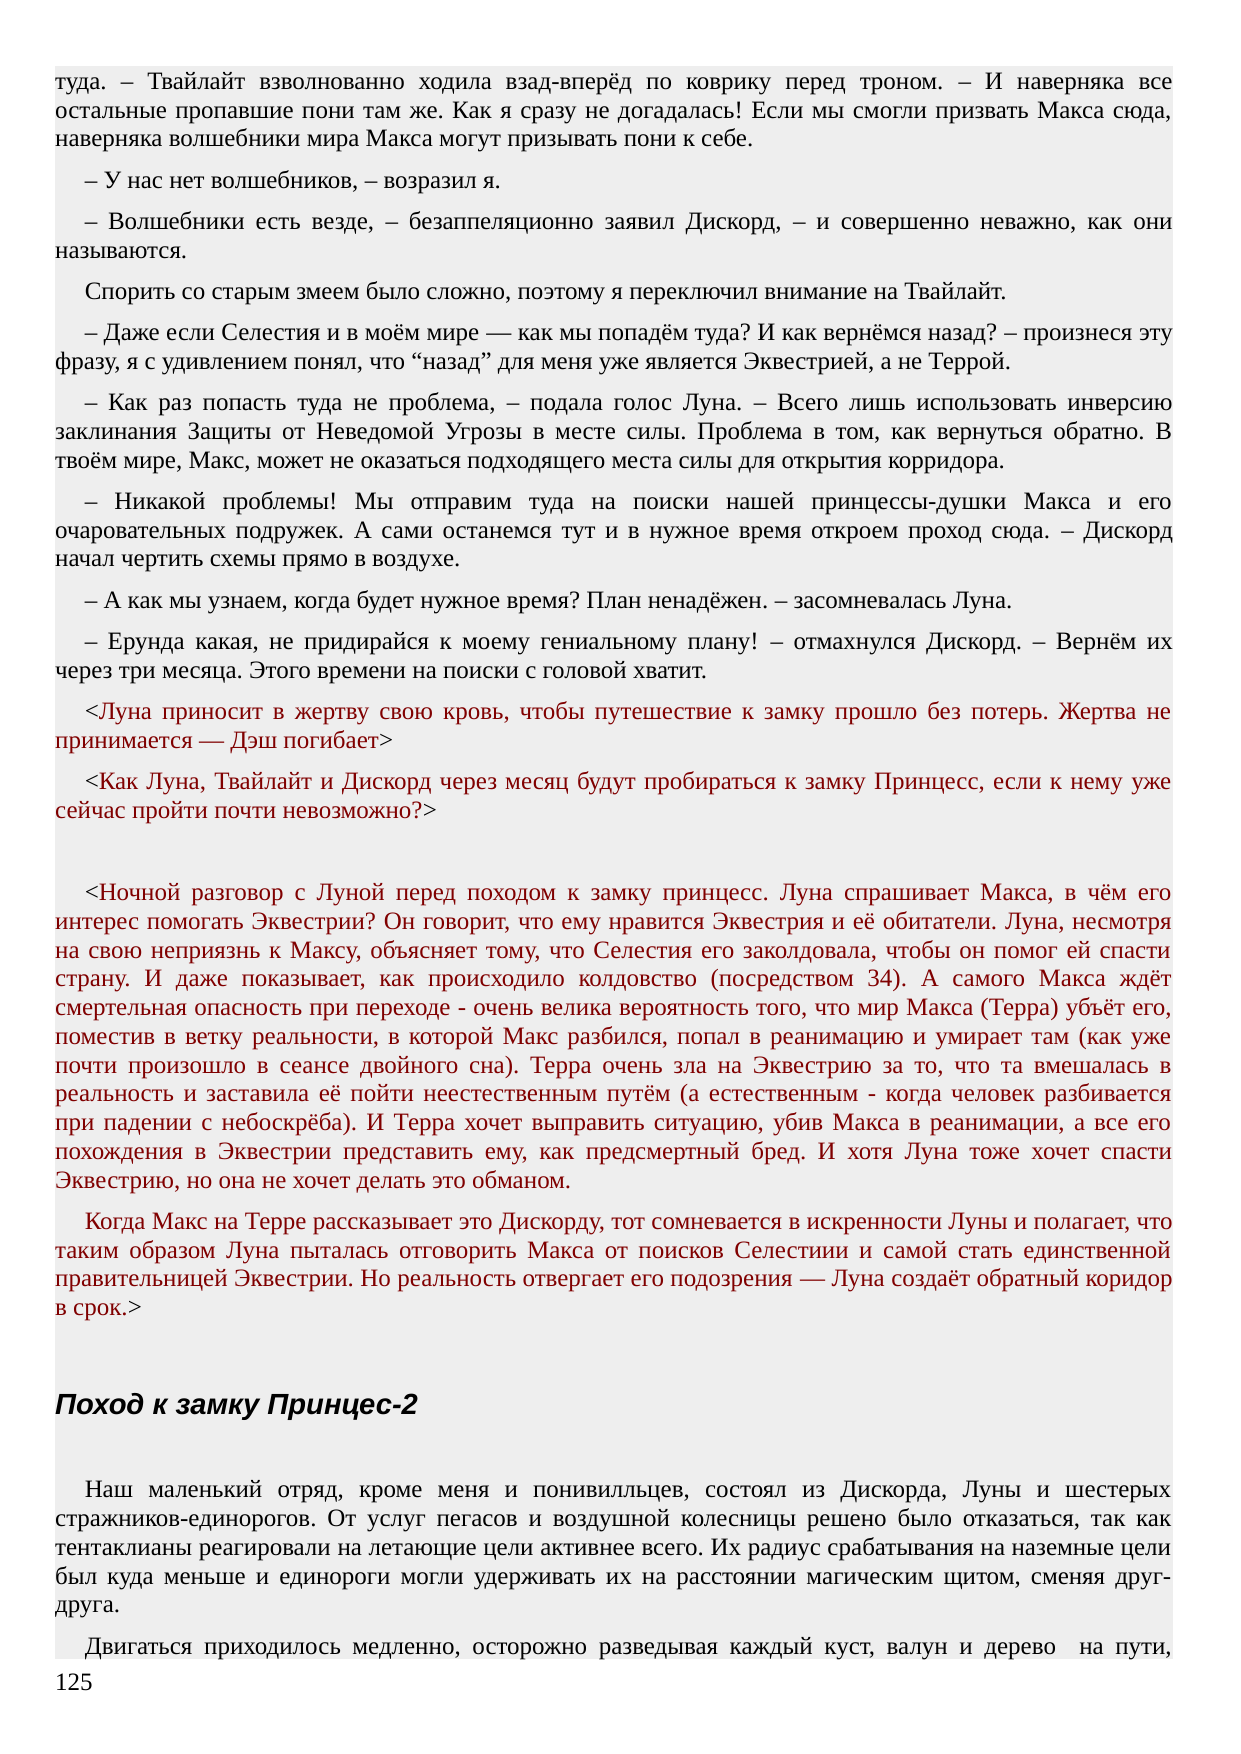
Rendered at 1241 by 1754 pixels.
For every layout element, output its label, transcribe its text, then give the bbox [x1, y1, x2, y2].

text – Ерунда какая, не придирайся к моему гениальному плану! – отмахнулся Дискорд. – Вернём их через три месяца. Этого времени на поиски с головой хватит. [55, 626, 1173, 683]
text Спорить со старым змеем было сложно, поэтому я переключил внимание на Твайлайт. [55, 276, 1173, 305]
text – Как раз попасть туда не проблема, – подала голос Луна. – Всего лишь использовать инверсию заклинания Защиты от Неведомой Угрозы в месте силы. Проблема в том, как вернуться обратно. В твоём мире, Макс, может не оказаться подходящего места силы для открытия корридора. [55, 387, 1173, 473]
text <Луна приносит в жертву свою кровь, чтобы путешествие к замку прошло без потерь. Жертва не принимается — Дэш погибает> [55, 696, 1173, 753]
text Наш маленький отряд, кроме меня и понивилльцев, состоял из Дискорда, Луны и шестерых стражников-единорогов. От услуг пегасов и воздушной колесницы решено было отказаться, так как тентаклианы реагировали на летающие цели активнее всего. Их радиус срабатывания на наземные цели был куда меньше и единороги могли удерживать их на расстоянии магическим щитом, сменяя друг-друга. [55, 1474, 1173, 1618]
text <Ночной разговор с Луной перед походом к замку принцесс. Луна спрашивает Макса, в чём его интерес помогать Эквестрии? Он говорит, что ему нравится Эквестрия и её обитатели. Луна, несмотря на свою неприязнь к Максу, объясняет тому, что Селестия его заколдовала, чтобы он помог ей спасти страну. И даже показывает, как происходило колдовство (посредством 34). А самого Макса ждёт смертельная опасность при переходе - очень велика вероятность того, что мир Макса (Терра) убъёт его, поместив в ветку реальности, в которой Макс разбился, попал в реанимацию и умирает там (как уже почти произошло в сеансе двойного сна). Терра очень зла на Эквестрию за то, что та вмешалась в реальность и заставила её пойти неестественным путём (а естественным - когда человек разбивается при падении с небоскрёба). И Терра хочет выправить ситуацию, убив Макса в реанимации, а все его похождения в Эквестрии представить ему, как предсмертный бред. И хотя Луна тоже хочет спасти Эквестрию, но она не хочет делать это обманом. [55, 877, 1173, 1193]
text – Никакой проблемы! Мы отправим туда на поиски нашей принцессы-душки Макса и его очаровательных подружек. А сами останемся тут и в нужное время откроем проход сюда. – Дискорд начал чертить схемы прямо в воздухе. [55, 486, 1173, 572]
text Когда Макс на Терре рассказывает это Дискорду, тот сомневается в искренности Луны и полагает, что таким образом Луна пыталась отговорить Макса от поисков Селестиии и самой стать единственной правительницей Эквестрии. Но реальность отвергает его подозрения — Луна создаёт обратный коридор в срок.> [55, 1206, 1173, 1321]
text – Волшебники есть везде, – безаппеляционно заявил Дискорд, – и совершенно неважно, как они называются. [55, 206, 1173, 263]
text – А как мы узнаем, когда будет нужное время? План ненадёжен. – засомневалась Луна. [55, 585, 1173, 613]
subtitle Поход к замку Принцес-2 [55, 1387, 1173, 1421]
text – У нас нет волшебников, – возразил я. [55, 165, 1173, 193]
text – Даже если Селестия и в моём мире — как мы попадём туда? И как вернёмся назад? – произнеся эту фразу, я с удивлением понял, что “назад” для меня уже является Эквестрией, а не Террой. [55, 317, 1173, 375]
text туда. – Твайлайт взволнованно ходила взад-вперёд по коврику перед троном. – И наверняка все остальные пропавшие пони там же. Как я сразу не догадалась! Если мы смогли призвать Макса сюда, наверняка волшебники мира Макса могут призывать пони к себе. [55, 66, 1173, 152]
text <Как Луна, Твайлайт и Дискорд через месяц будут пробираться к замку Принцесс, если к нему уже сейчас пройти почти невозможно?> [55, 766, 1173, 823]
text Двигаться приходилось медленно, осторожно разведывая каждый куст, валун и дерево на пути, [55, 1631, 1173, 1659]
